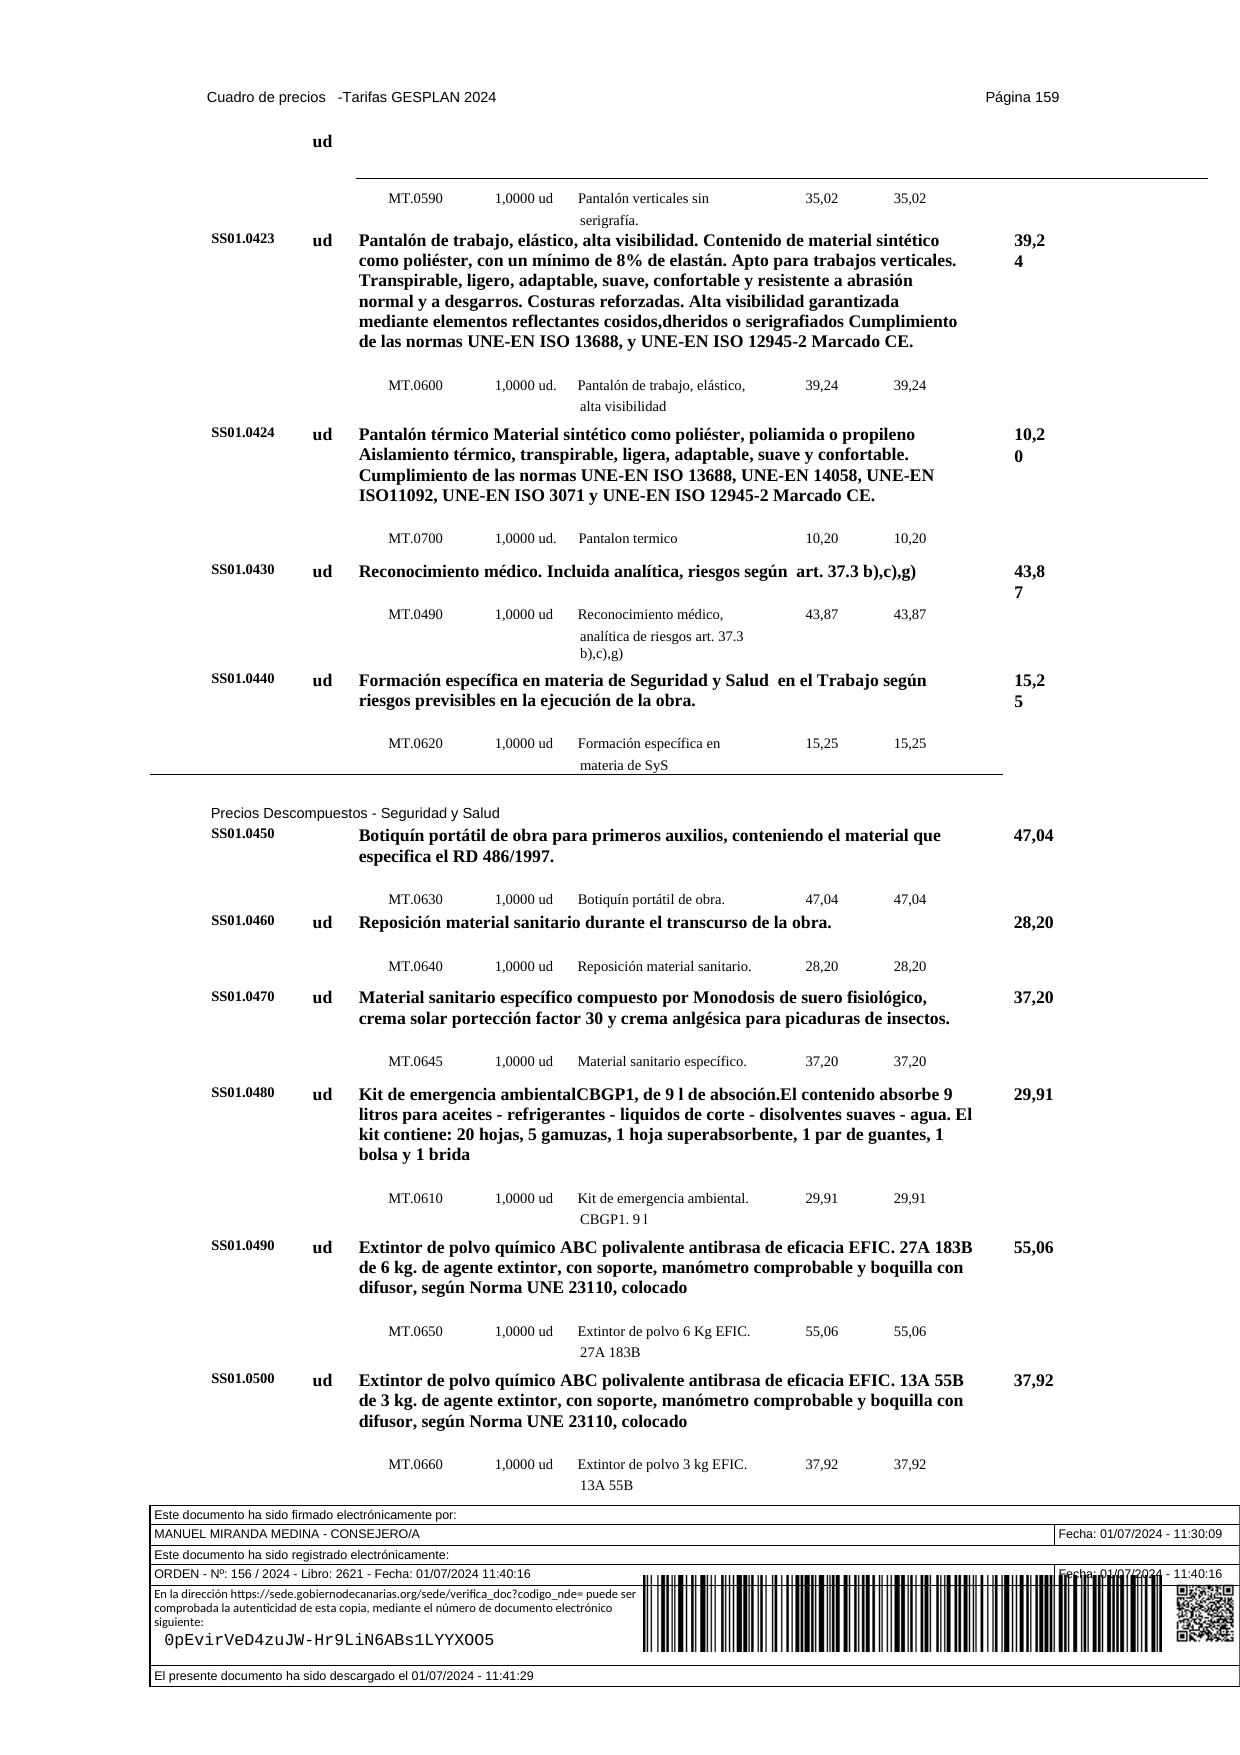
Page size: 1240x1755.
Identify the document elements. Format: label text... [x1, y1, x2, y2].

text Precios Descompuestos - Seguridad y Salud [211, 804, 1089, 821]
table_cell Reposición material sanitario durante el transcurso de la obra. MT.0640 1,0000 ud Reposición material sanitario. 28,20 28,20 [359, 912, 992, 987]
table_cell 15,25 [1014, 670, 1053, 775]
table_cell [359, 152, 1014, 178]
table_header Botiquín portátil de obra para primeros auxilios, conteniendo el material que especifica el RD 486/1997. MT.0630 1,0000 ud Botiquín portátil de obra. 47,04 47,04 [359, 825, 992, 912]
table_cell ud [313, 670, 358, 774]
table_cell SS01.0460 [211, 912, 312, 987]
table_cell SS01.0470 [211, 988, 312, 1083]
table_cell SS01.0500 [211, 1370, 312, 1503]
table_cell SS01.0490 [211, 1237, 312, 1370]
table_cell Reconocimiento médico. Incluida analítica, riesgos según art. 37.3 b),c),g) MT.0490 1,0000 ud Reconocimiento médico, 43,87 43,87 analítica de riesgos art. 37.3 b),c),g) [359, 561, 1014, 669]
table_cell [211, 152, 312, 229]
table_cell Pantalón de trabajo, elástico, alta visibilidad. Contenido de material sintético como poliéster, con un mínimo de 8% de elastán. Apto para trabajos verticales. Transpirable, ligero, adaptable, suave, confortable y resistente a abrasión normal y a desgarros. Costuras reforzadas. Alta visibilidad garantizada mediante elementos reflectantes cosidos,dheridos o serigrafiados Cumplimiento de las normas UNE-EN ISO 13688, y UNE-EN ISO 12945-2 Marcado CE. MT.0600 1,0000 ud. Pantalón de trabajo, elástico, 39,24 39,24 alta visibilidad [359, 230, 1014, 424]
table_cell Kit de emergencia ambientalCBGP1, de 9 l de absoción.El contenido absorbe 9 litros para aceites - refrigerantes - liquidos de corte - disolventes suaves - agua. El kit contiene: 20 hojas, 5 gamuzas, 1 hoja superabsorbente, 1 par de guantes, 1 bolsa y 1 brida MT.0610 1,0000 ud Kit de emergencia ambiental. 29,91 29,91 CBGP1. 9 l [359, 1083, 992, 1237]
table_cell ud [313, 912, 358, 987]
table_cell 43,87 [1014, 561, 1053, 669]
table_cell ud [313, 230, 358, 424]
table_cell MT.0590 1,0000 ud Pantalón verticales sin 35,02 35,02 serigrafía. [359, 179, 1014, 229]
table_cell SS01.0424 [211, 424, 312, 561]
table_header SS01.0450 [211, 825, 312, 912]
table_cell ud [313, 424, 358, 561]
table_cell Formación específica en materia de Seguridad y Salud en el Trabajo según riesgos previsibles en la ejecución de la obra. MT.0620 1,0000 ud Formación específica en 15,25 15,25 materia de SyS [359, 670, 1014, 775]
table_cell SS01.0440 [211, 670, 312, 774]
table_cell Extintor de polvo químico ABC polivalente antibrasa de eficacia EFIC. 27A 183B de 6 kg. de agente extintor, con soporte, manómetro comprobable y boquilla con difusor, según Norma UNE 23110, colocado MT.0650 1,0000 ud Extintor de polvo 6 Kg EFIC. 55,06 55,06 27A 183B [359, 1237, 992, 1370]
table_cell 55,06 [992, 1237, 1053, 1370]
table_cell 28,20 [992, 912, 1053, 987]
table_cell [1014, 152, 1053, 178]
table_cell SS01.0430 [211, 561, 312, 669]
table_cell SS01.0480 [211, 1083, 312, 1237]
table_cell ud [313, 1237, 358, 1370]
table_cell 29,91 [992, 1083, 1053, 1237]
table_cell ud [313, 561, 358, 669]
table_cell 37,92 [992, 1370, 1053, 1503]
table_cell 37,20 [992, 988, 1053, 1083]
table_cell SS01.0423 [211, 230, 312, 424]
table_cell ud [313, 1370, 358, 1503]
table_cell ud [313, 988, 358, 1083]
table_header [313, 825, 358, 912]
table_header 47,04 [992, 825, 1053, 912]
table_cell ud [313, 1083, 358, 1237]
table_cell Pantalón térmico Material sintético como poliéster, poliamida o propileno Aislamiento térmico, transpirable, ligera, adaptable, suave y confortable. Cumplimiento de las normas UNE-EN ISO 13688, UNE-EN 14058, UNE-EN ISO11092, UNE-EN ISO 3071 y UNE-EN ISO 12945-2 Marcado CE. MT.0700 1,0000 ud. Pantalon termico 10,20 10,20 [359, 424, 1014, 561]
table_cell 39,24 [1014, 230, 1053, 424]
table_cell Material sanitario específico compuesto por Monodosis de suero fisiológico, crema solar portección factor 30 y crema anlgésica para picaduras de insectos. MT.0645 1,0000 ud Material sanitario específico. 37,20 37,20 [359, 988, 992, 1083]
table_cell [313, 152, 358, 229]
table_cell 10,20 [1014, 424, 1053, 561]
table_cell [1014, 179, 1053, 229]
table_cell Extintor de polvo químico ABC polivalente antibrasa de eficacia EFIC. 13A 55B de 3 kg. de agente extintor, con soporte, manómetro comprobable y boquilla con difusor, según Norma UNE 23110, colocado MT.0660 1,0000 ud Extintor de polvo 3 kg EFIC. 37,92 37,92 13A 55B [359, 1370, 992, 1503]
